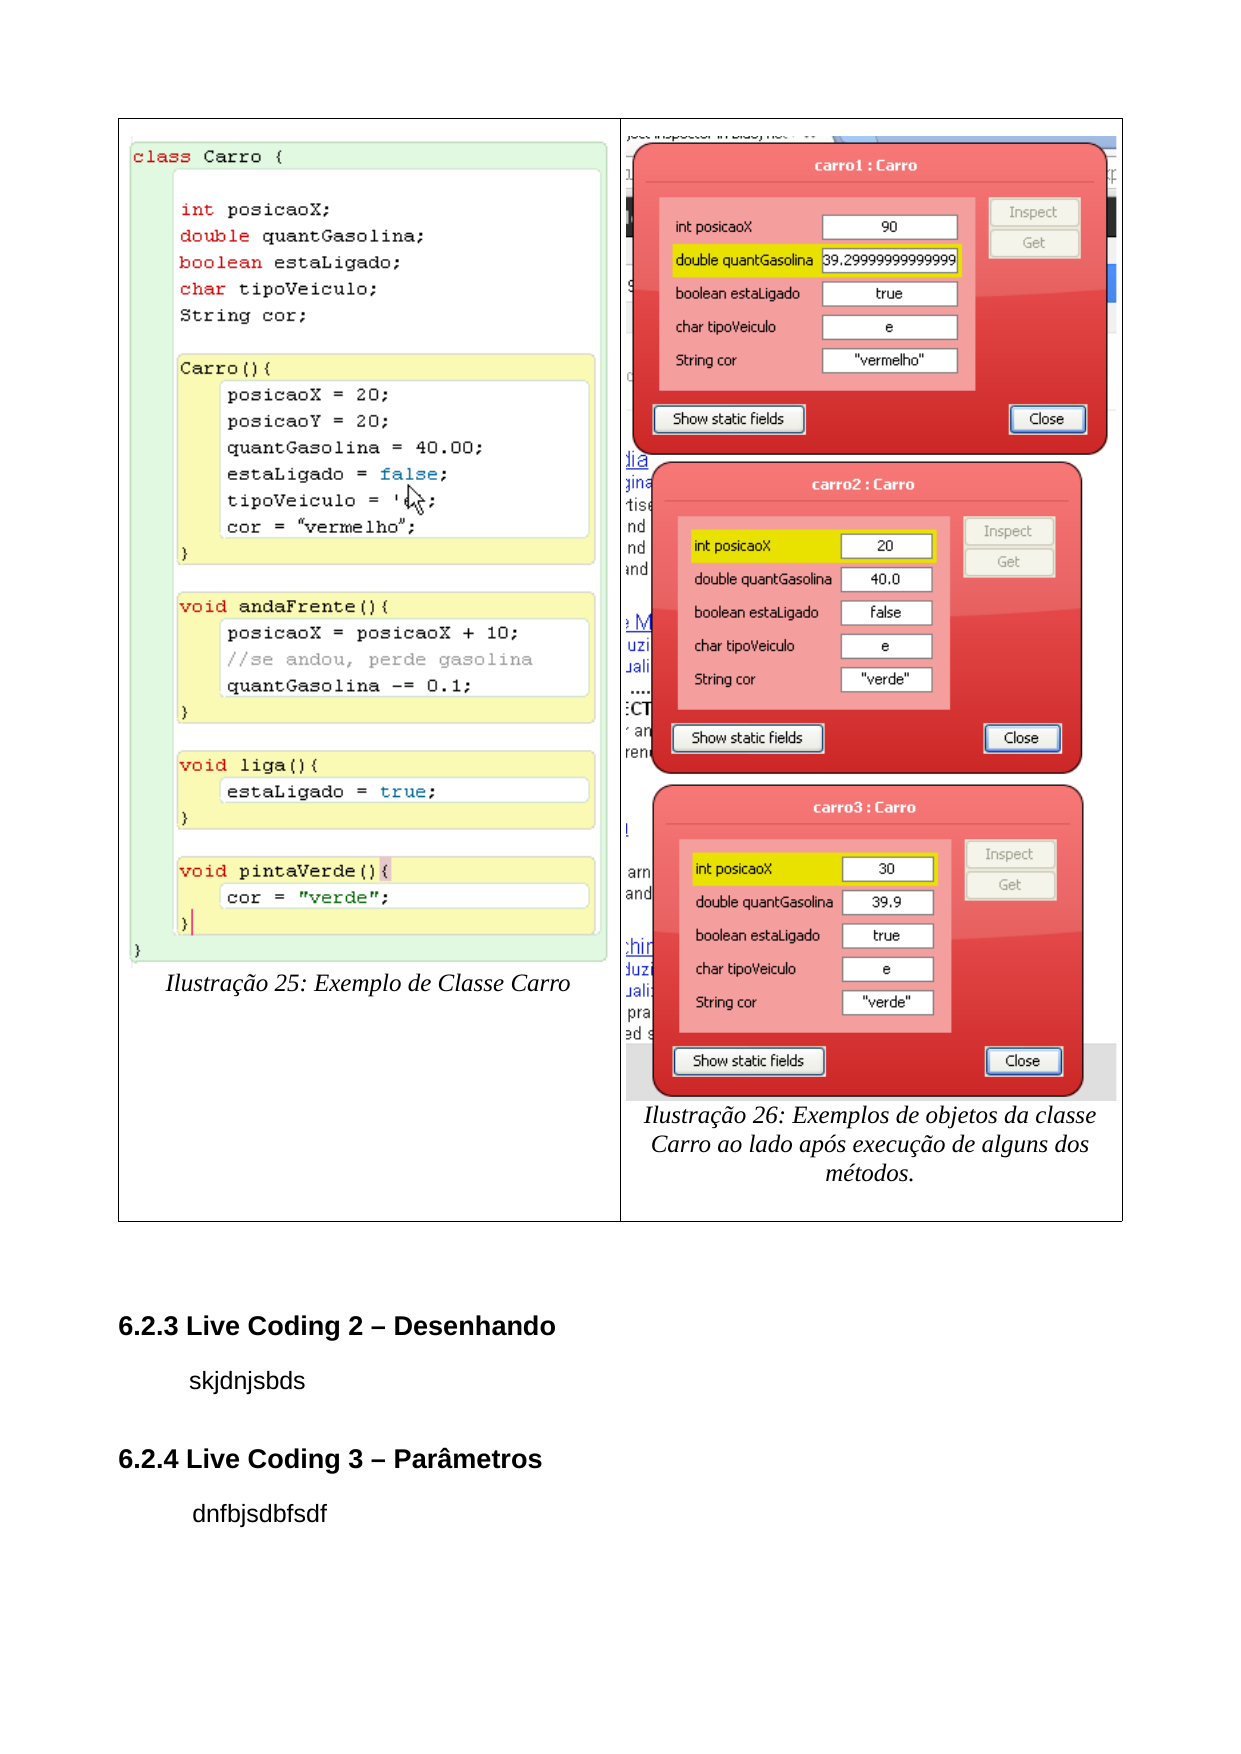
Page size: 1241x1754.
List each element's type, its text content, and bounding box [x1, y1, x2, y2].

table_header [119, 119, 620, 1221]
table_header [621, 119, 1122, 1221]
picture [626, 136, 1117, 1101]
picture [124, 136, 615, 968]
text skjdnjsbds [118, 1366, 1122, 1395]
subtitle 6.2.3 Live Coding 2 – Desenhando [118, 1310, 1122, 1342]
text dnfbjsdbfsdf [118, 1499, 1122, 1528]
subtitle 6.2.4 Live Coding 3 – Parâmetros [118, 1443, 1122, 1475]
